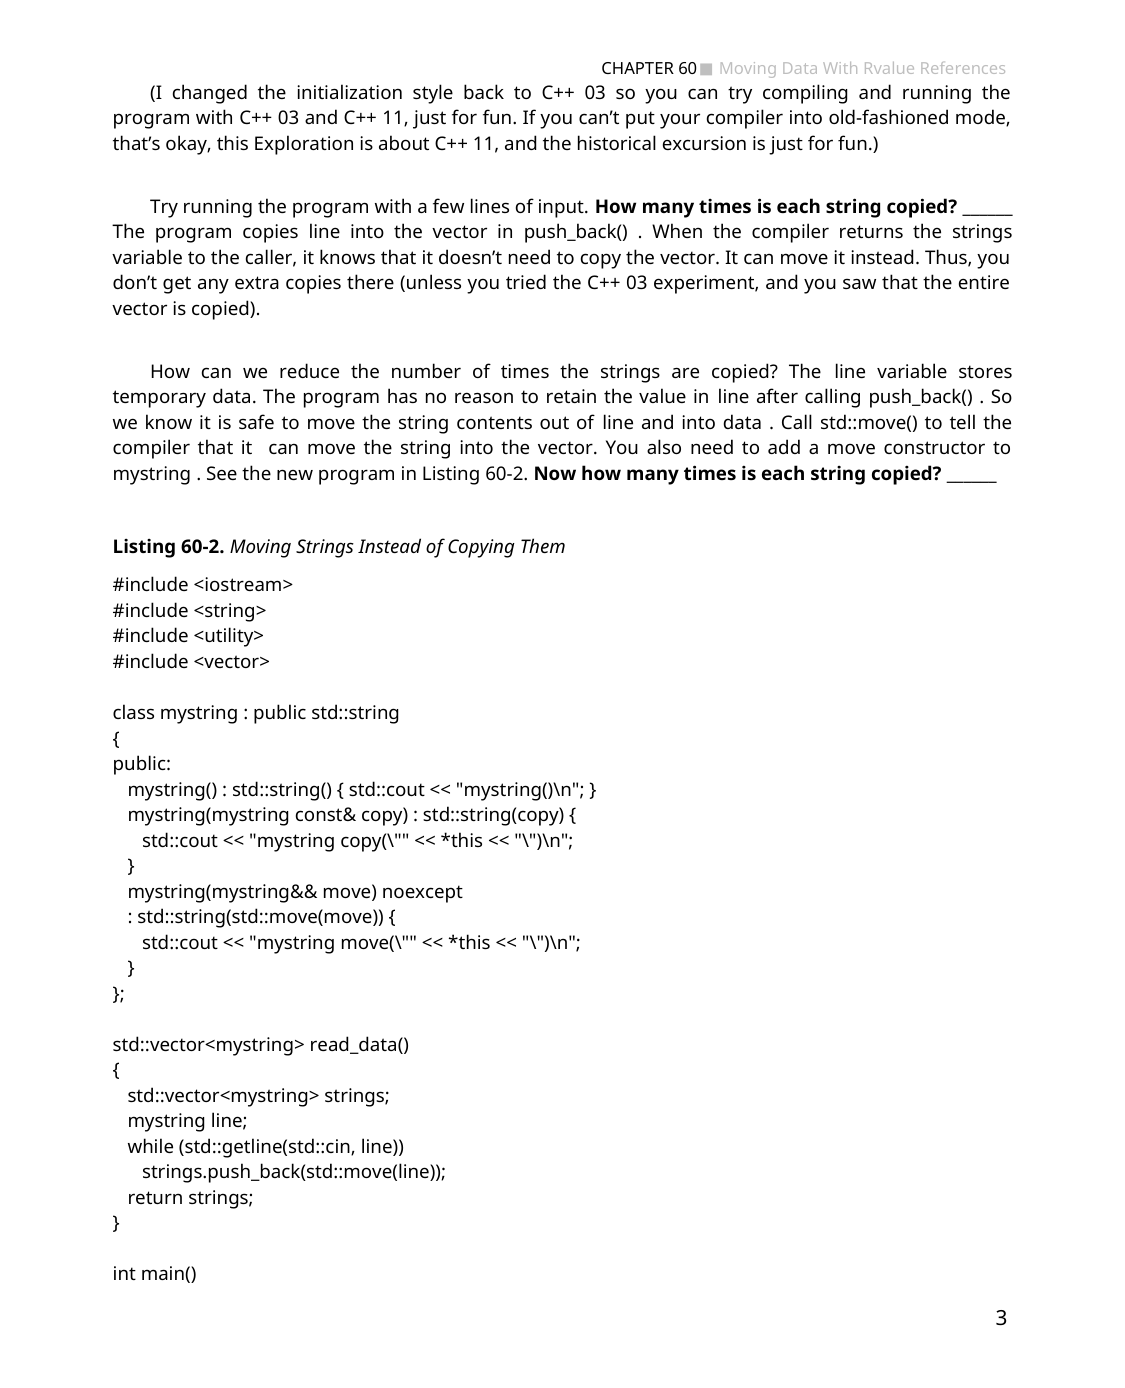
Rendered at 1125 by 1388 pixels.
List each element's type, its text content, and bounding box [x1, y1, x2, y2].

text mystring(mystring&& move) noexcept [112, 878, 1012, 903]
text mystring line; [112, 1108, 1012, 1133]
text std::vector<mystring> read_data() [112, 1031, 1012, 1057]
text int main() [112, 1261, 1012, 1286]
text }; [112, 980, 1012, 1006]
text mystring() : std::string() { std::cout << "mystring()\n"; } [112, 776, 1012, 801]
text mystring(mystring const& copy) : std::string(copy) { [112, 801, 1012, 827]
text while (std::getline(std::cin, line)) [112, 1133, 1012, 1159]
text : std::string(std::move(move)) { [112, 903, 1012, 929]
text std::vector<mystring> strings; [112, 1082, 1012, 1108]
text #include <vector> [112, 648, 1012, 674]
text How can we reduce the number of times the strings are copied? The line variable stores temporary data. The program has no reason to retain the value in line after calling push_back() . So we know it is safe to move the string contents out of line and into data . Call std::move() to tell the compiler that it can move the string into the vector. You also need to add a move constructor to mystring . See the new program in Listing 60-2. Now how many times is each string copied? ______ [112, 358, 1012, 486]
text { [112, 1057, 1012, 1082]
text } [112, 954, 1012, 980]
text return strings; [112, 1184, 1012, 1210]
text (I changed the initialization style back to C++ 03 so you can try compiling and running the program with C++ 03 and C++ 11, just for fun. If you can’t put your compiler into old-fashioned mode, that’s okay, this Exploration is about C++ 11, and the historical excursion is just for fun.) [112, 79, 1012, 156]
text } [112, 852, 1012, 878]
text #include <utility> [112, 623, 1012, 648]
text std::cout << "mystring copy(\"" << *this << "\")\n"; [112, 827, 1012, 852]
text Listing 60-2. Moving Strings Instead of Copying Them [112, 534, 1012, 559]
text class mystring : public std::string [112, 699, 1012, 725]
text public: [112, 750, 1012, 776]
text #include <iostream> [112, 572, 1012, 597]
text } [112, 1210, 1012, 1235]
text #include <string> [112, 597, 1012, 623]
text { [112, 725, 1012, 750]
text std::cout << "mystring move(\"" << *this << "\")\n"; [112, 929, 1012, 954]
text strings.push_back(std::move(line)); [112, 1159, 1012, 1184]
text Try running the program with a few lines of input. How many times is each string copied? ______ The program copies line into the vector in push_back() . When the compiler returns the strings variable to the caller, it knows that it doesn’t need to copy the vector. It can move it instead. Thus, you don’t get any extra copies there (unless you tried the C++ 03 experiment, and you saw that the entire vector is copied). [112, 193, 1012, 321]
